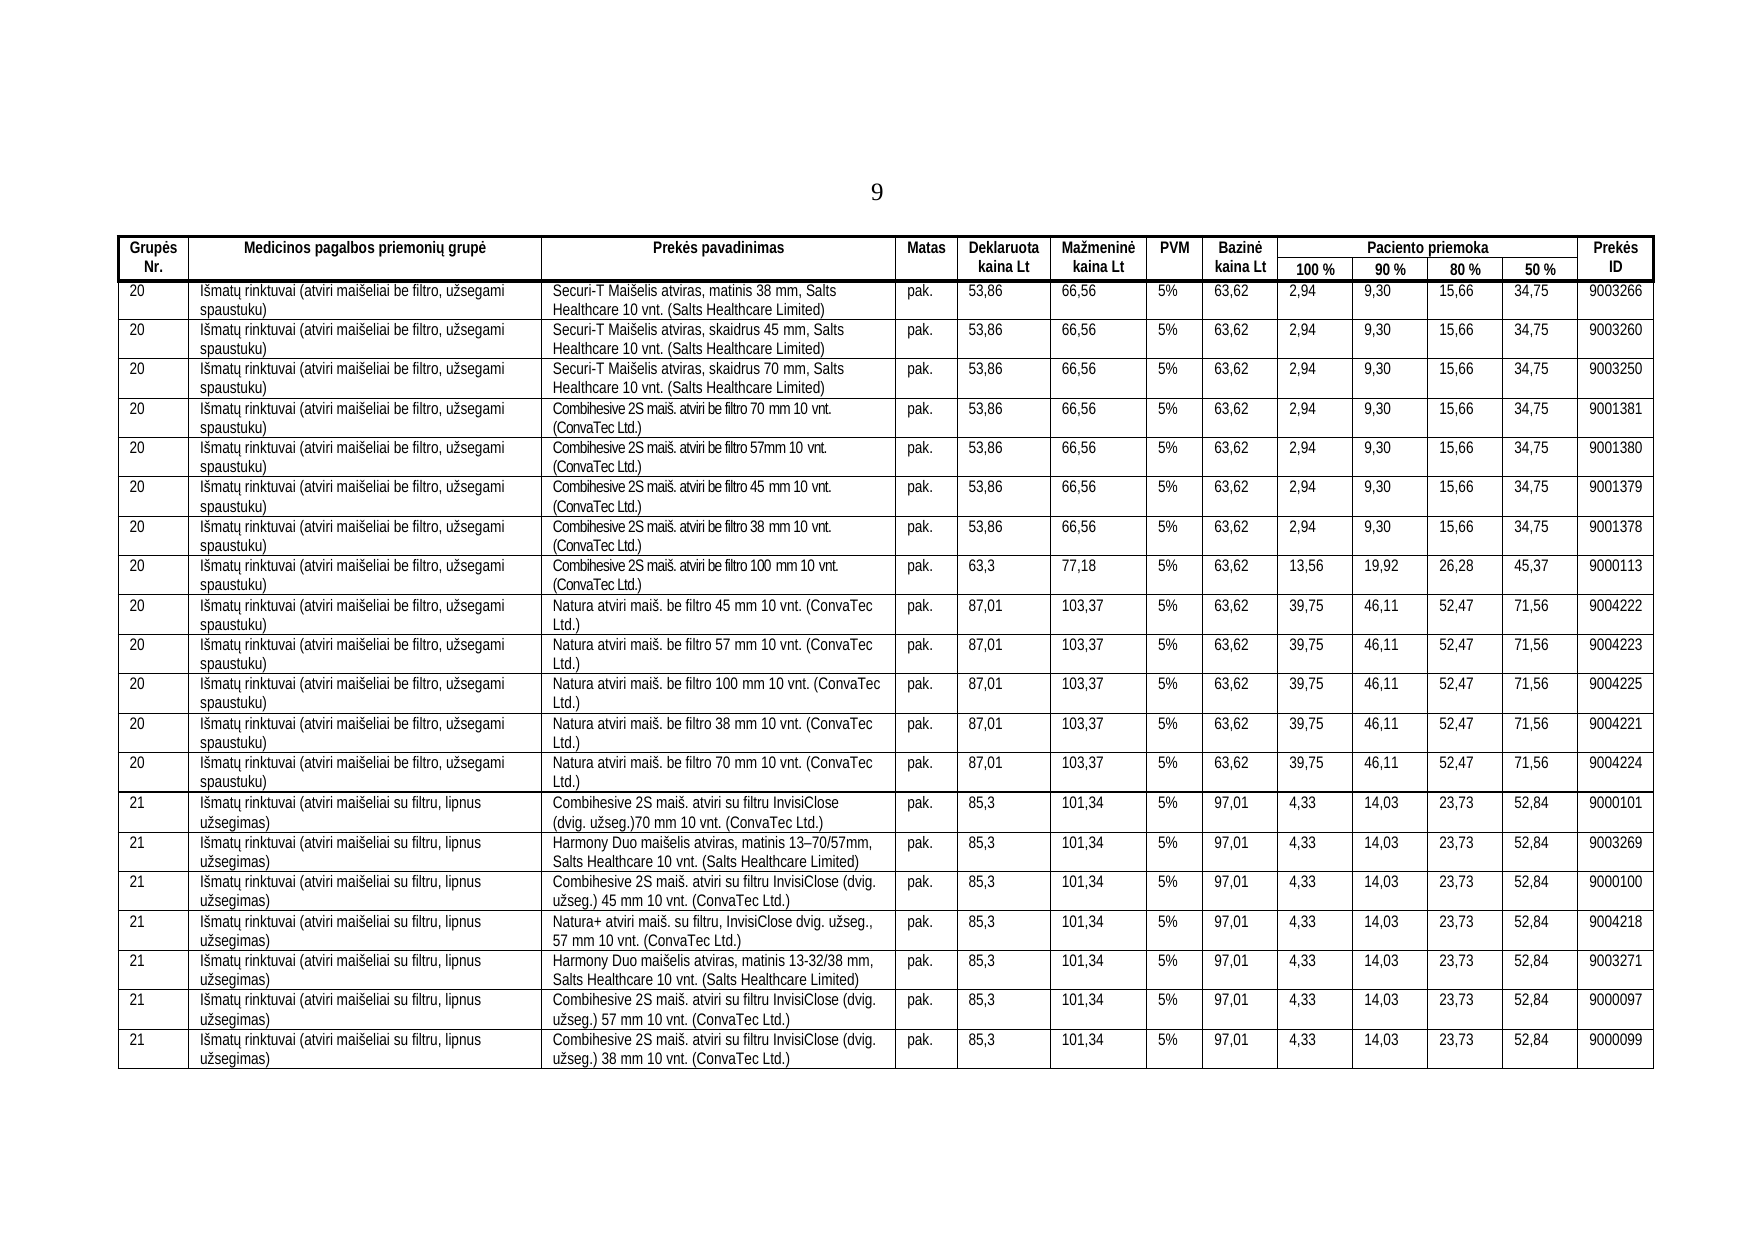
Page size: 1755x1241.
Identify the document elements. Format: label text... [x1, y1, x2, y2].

table_cell 34,75 [1503, 517, 1577, 555]
table_cell 46,11 [1353, 674, 1427, 712]
table_cell 53,86 [958, 399, 1050, 437]
table_cell 9004223 [1578, 635, 1653, 673]
table_cell 14,03 [1353, 951, 1427, 989]
table_cell Combihesive 2S maiš. atviri su filtru InvisiClose (dvig. užseg.)70 mm 10 vnt. (ConvaTec Ltd.) [542, 793, 895, 832]
table_cell 4,33 [1278, 951, 1352, 989]
table_cell 85,3 [958, 1030, 1050, 1068]
table_cell Combihesive 2S maiš. atviri su filtru InvisiClose (dvig. užseg.) 57 mm 10 vnt. (ConvaTec Ltd.) [542, 990, 895, 1028]
table_cell 20 [119, 477, 188, 516]
table_cell 52,47 [1428, 674, 1502, 712]
table_cell 4,33 [1278, 911, 1352, 950]
table_cell 66,56 [1051, 320, 1146, 358]
table_cell 63,62 [1203, 517, 1277, 555]
table_cell Natura atviri maiš. be filtro 57 mm 10 vnt. (ConvaTec Ltd.) [542, 635, 895, 673]
table_cell Išmatų rinktuvai (atviri maišeliai be filtro, užsegami spaustuku) [189, 359, 541, 397]
table_cell 52,84 [1503, 833, 1577, 871]
table_cell Combihesive 2S maiš. atviri be filtro 57mm 10 vnt. (ConvaTec Ltd.) [542, 438, 895, 476]
table_cell 5% [1147, 872, 1202, 910]
table_cell 15,66 [1428, 438, 1502, 476]
table_cell 34,75 [1503, 399, 1577, 437]
table_cell 63,62 [1203, 753, 1277, 791]
table_cell 26,28 [1428, 556, 1502, 594]
table_cell 46,11 [1353, 595, 1427, 634]
table_cell 71,56 [1503, 635, 1577, 673]
table_cell pak. [896, 753, 957, 791]
table_cell 4,33 [1278, 990, 1352, 1028]
table_cell Išmatų rinktuvai (atviri maišeliai be filtro, užsegami spaustuku) [189, 477, 541, 516]
table_cell Natura atviri maiš. be filtro 45 mm 10 vnt. (ConvaTec Ltd.) [542, 595, 895, 634]
table_cell 71,56 [1503, 753, 1577, 791]
table_cell Išmatų rinktuvai (atviri maišeliai be filtro, užsegami spaustuku) [189, 438, 541, 476]
table_cell 52,84 [1503, 793, 1577, 832]
table_cell Išmatų rinktuvai (atviri maišeliai su filtru, lipnus užsegimas) [189, 833, 541, 871]
table_cell 53,86 [958, 477, 1050, 516]
table_cell 2,94 [1278, 438, 1352, 476]
table_cell 23,73 [1428, 793, 1502, 832]
table_cell 97,01 [1203, 990, 1277, 1028]
table_cell 5% [1147, 951, 1202, 989]
table_cell 9000097 [1578, 990, 1653, 1028]
table_cell 20 [119, 517, 188, 555]
table_cell 87,01 [958, 595, 1050, 634]
table_cell 9000099 [1578, 1030, 1653, 1068]
table_cell 63,3 [958, 556, 1050, 594]
table_cell pak. [896, 951, 957, 989]
table_cell 5% [1147, 399, 1202, 437]
table_cell 9001380 [1578, 438, 1653, 476]
table_cell 9003269 [1578, 833, 1653, 871]
table_cell 9,30 [1353, 359, 1427, 397]
table_cell 21 [119, 793, 188, 832]
table_cell 39,75 [1278, 595, 1352, 634]
table_cell 23,73 [1428, 951, 1502, 989]
table_cell 15,66 [1428, 399, 1502, 437]
table_cell 23,73 [1428, 833, 1502, 871]
table_cell 9003250 [1578, 359, 1653, 397]
table_cell 50 % [1503, 258, 1577, 279]
table_cell 5% [1147, 753, 1202, 791]
table_cell 52,84 [1503, 872, 1577, 910]
table_cell pak. [896, 283, 957, 319]
table_cell 34,75 [1503, 477, 1577, 516]
table_cell 23,73 [1428, 911, 1502, 950]
table_cell 97,01 [1203, 911, 1277, 950]
table_cell 101,34 [1051, 1030, 1146, 1068]
table_cell 46,11 [1353, 714, 1427, 752]
table_cell 9000113 [1578, 556, 1653, 594]
table_cell pak. [896, 1030, 957, 1068]
table_cell 39,75 [1278, 714, 1352, 752]
table_cell 53,86 [958, 438, 1050, 476]
table_cell 2,94 [1278, 517, 1352, 555]
table_cell Išmatų rinktuvai (atviri maišeliai be filtro, užsegami spaustuku) [189, 399, 541, 437]
table_cell Natura atviri maiš. be filtro 70 mm 10 vnt. (ConvaTec Ltd.) [542, 753, 895, 791]
table_cell 20 [119, 635, 188, 673]
table_header Bazinė kaina Lt [1203, 238, 1277, 279]
table_cell Securi-T Maišelis atviras, skaidrus 70 mm, Salts Healthcare 10 vnt. (Salts Healthcare Limited) [542, 359, 895, 397]
table_cell 23,73 [1428, 990, 1502, 1028]
table_cell pak. [896, 399, 957, 437]
table_cell 9004218 [1578, 911, 1653, 950]
table_cell 9001381 [1578, 399, 1653, 437]
table_cell 21 [119, 951, 188, 989]
table_cell 52,47 [1428, 753, 1502, 791]
table_cell 14,03 [1353, 793, 1427, 832]
table_cell 9,30 [1353, 399, 1427, 437]
table_cell 52,47 [1428, 635, 1502, 673]
table_header Paciento priemoka [1278, 238, 1577, 257]
table_cell 63,62 [1203, 438, 1277, 476]
table_cell pak. [896, 359, 957, 397]
table_cell 23,73 [1428, 1030, 1502, 1068]
table_cell Harmony Duo maišelis atviras, matinis 13-32/38 mm, Salts Healthcare 10 vnt. (Salts Healthcare Limited) [542, 951, 895, 989]
table_cell 53,86 [958, 517, 1050, 555]
table_cell 5% [1147, 990, 1202, 1028]
table_cell 15,66 [1428, 477, 1502, 516]
table_header Prekės ID [1578, 238, 1652, 279]
table_cell 39,75 [1278, 674, 1352, 712]
table_header Deklaruota kaina Lt [958, 238, 1050, 279]
table_cell Išmatų rinktuvai (atviri maišeliai be filtro, užsegami spaustuku) [189, 517, 541, 555]
table_cell 97,01 [1203, 1030, 1277, 1068]
table_cell 103,37 [1051, 635, 1146, 673]
table_cell 9001379 [1578, 477, 1653, 516]
table_cell 5% [1147, 635, 1202, 673]
table_cell 23,73 [1428, 872, 1502, 910]
table_cell Išmatų rinktuvai (atviri maišeliai su filtru, lipnus užsegimas) [189, 1030, 541, 1068]
table_cell Combihesive 2S maiš. atviri be filtro 100 mm 10 vnt. (ConvaTec Ltd.) [542, 556, 895, 594]
table_cell 87,01 [958, 753, 1050, 791]
table_cell 5% [1147, 438, 1202, 476]
table_cell 9003260 [1578, 320, 1653, 358]
table_cell 15,66 [1428, 283, 1502, 319]
table_cell 14,03 [1353, 872, 1427, 910]
table_cell 21 [119, 911, 188, 950]
table_header Matas [896, 238, 957, 279]
table_cell 20 [119, 359, 188, 397]
table_cell 9004224 [1578, 753, 1653, 791]
table_cell 63,62 [1203, 399, 1277, 437]
table_cell 77,18 [1051, 556, 1146, 594]
table_cell 71,56 [1503, 595, 1577, 634]
table_cell 101,34 [1051, 951, 1146, 989]
table_cell 85,3 [958, 793, 1050, 832]
table_cell Combihesive 2S maiš. atviri be filtro 70 mm 10 vnt. (ConvaTec Ltd.) [542, 399, 895, 437]
table_header Prekės pavadinimas [542, 238, 895, 279]
table_cell pak. [896, 477, 957, 516]
table_cell 2,94 [1278, 283, 1352, 319]
table_cell 20 [119, 438, 188, 476]
table_cell 14,03 [1353, 990, 1427, 1028]
table_cell 63,62 [1203, 477, 1277, 516]
table_cell Securi-T Maišelis atviras, skaidrus 45 mm, Salts Healthcare 10 vnt. (Salts Healthcare Limited) [542, 320, 895, 358]
table_cell 9000101 [1578, 793, 1653, 832]
table_cell 15,66 [1428, 320, 1502, 358]
table_cell Išmatų rinktuvai (atviri maišeliai be filtro, užsegami spaustuku) [189, 283, 541, 319]
table_cell 52,84 [1503, 1030, 1577, 1068]
table_cell 14,03 [1353, 833, 1427, 871]
table_cell 63,62 [1203, 674, 1277, 712]
table_cell 5% [1147, 556, 1202, 594]
table_cell 39,75 [1278, 635, 1352, 673]
table_cell Išmatų rinktuvai (atviri maišeliai su filtru, lipnus užsegimas) [189, 911, 541, 950]
table_cell pak. [896, 595, 957, 634]
table_cell 21 [119, 872, 188, 910]
table_cell 34,75 [1503, 359, 1577, 397]
table_cell 52,47 [1428, 595, 1502, 634]
table_cell 85,3 [958, 951, 1050, 989]
table_cell 101,34 [1051, 911, 1146, 950]
table_cell Harmony Duo maišelis atviras, matinis 13–70/57mm, Salts Healthcare 10 vnt. (Salts Healthcare Limited) [542, 833, 895, 871]
table_cell Išmatų rinktuvai (atviri maišeliai be filtro, užsegami spaustuku) [189, 714, 541, 752]
table_cell Išmatų rinktuvai (atviri maišeliai be filtro, užsegami spaustuku) [189, 674, 541, 712]
table_cell 5% [1147, 674, 1202, 712]
table_cell 5% [1147, 595, 1202, 634]
table_cell Išmatų rinktuvai (atviri maišeliai be filtro, užsegami spaustuku) [189, 556, 541, 594]
table_cell 53,86 [958, 320, 1050, 358]
table_cell 5% [1147, 359, 1202, 397]
table_cell 90 % [1353, 258, 1427, 279]
table_cell pak. [896, 674, 957, 712]
table_cell 15,66 [1428, 359, 1502, 397]
table_cell 5% [1147, 517, 1202, 555]
table_cell 5% [1147, 833, 1202, 871]
table_cell Išmatų rinktuvai (atviri maišeliai su filtru, lipnus užsegimas) [189, 793, 541, 832]
table_cell 85,3 [958, 990, 1050, 1028]
table_cell 101,34 [1051, 872, 1146, 910]
table_cell 66,56 [1051, 477, 1146, 516]
table_cell 20 [119, 753, 188, 791]
table_cell Išmatų rinktuvai (atviri maišeliai su filtru, lipnus užsegimas) [189, 990, 541, 1028]
table_cell 46,11 [1353, 753, 1427, 791]
table_cell pak. [896, 517, 957, 555]
table_cell 9003271 [1578, 951, 1653, 989]
table_cell Natura atviri maiš. be filtro 100 mm 10 vnt. (ConvaTec Ltd.) [542, 674, 895, 712]
table_cell 4,33 [1278, 872, 1352, 910]
table_cell 9004221 [1578, 714, 1653, 752]
table_cell Išmatų rinktuvai (atviri maišeliai be filtro, užsegami spaustuku) [189, 753, 541, 791]
table_cell 63,62 [1203, 595, 1277, 634]
table_cell 97,01 [1203, 793, 1277, 832]
table_cell 85,3 [958, 833, 1050, 871]
table_cell 103,37 [1051, 674, 1146, 712]
table_cell 103,37 [1051, 595, 1146, 634]
table_cell Combihesive 2S maiš. atviri su filtru InvisiClose (dvig. užseg.) 38 mm 10 vnt. (ConvaTec Ltd.) [542, 1030, 895, 1068]
table_cell 9003266 [1578, 283, 1653, 319]
table_cell 9,30 [1353, 477, 1427, 516]
table_cell 5% [1147, 283, 1202, 319]
table_cell 9001378 [1578, 517, 1653, 555]
table_cell 63,62 [1203, 714, 1277, 752]
table_cell 2,94 [1278, 359, 1352, 397]
table_cell 46,11 [1353, 635, 1427, 673]
table_cell 63,62 [1203, 283, 1277, 319]
table_cell 34,75 [1503, 438, 1577, 476]
table_cell 20 [119, 399, 188, 437]
table_header Mažmeninė kaina Lt [1051, 238, 1146, 279]
table_cell 52,84 [1503, 951, 1577, 989]
table_cell 87,01 [958, 635, 1050, 673]
table_cell 34,75 [1503, 320, 1577, 358]
table_cell 52,84 [1503, 911, 1577, 950]
table_cell 63,62 [1203, 556, 1277, 594]
table_cell 5% [1147, 793, 1202, 832]
table_cell 5% [1147, 477, 1202, 516]
table_cell 4,33 [1278, 793, 1352, 832]
table_cell 63,62 [1203, 635, 1277, 673]
table_cell 71,56 [1503, 674, 1577, 712]
table_cell 19,92 [1353, 556, 1427, 594]
table_cell 20 [119, 674, 188, 712]
table_cell Išmatų rinktuvai (atviri maišeliai su filtru, lipnus užsegimas) [189, 872, 541, 910]
table_cell 85,3 [958, 872, 1050, 910]
table_cell 87,01 [958, 714, 1050, 752]
table_cell Išmatų rinktuvai (atviri maišeliai be filtro, užsegami spaustuku) [189, 320, 541, 358]
table_cell 15,66 [1428, 517, 1502, 555]
table_cell 97,01 [1203, 833, 1277, 871]
table_cell 2,94 [1278, 477, 1352, 516]
table_cell 21 [119, 990, 188, 1028]
table_cell 103,37 [1051, 753, 1146, 791]
table_cell 21 [119, 833, 188, 871]
table_cell 66,56 [1051, 359, 1146, 397]
table_cell 71,56 [1503, 714, 1577, 752]
table_cell 53,86 [958, 359, 1050, 397]
table_cell 21 [119, 1030, 188, 1068]
table_cell 13,56 [1278, 556, 1352, 594]
table_cell 2,94 [1278, 320, 1352, 358]
table_cell 52,47 [1428, 714, 1502, 752]
table_cell 39,75 [1278, 753, 1352, 791]
table_cell 87,01 [958, 674, 1050, 712]
table_cell 80 % [1428, 258, 1502, 279]
table_cell pak. [896, 714, 957, 752]
table_cell 20 [119, 320, 188, 358]
table_cell 14,03 [1353, 1030, 1427, 1068]
table_cell 101,34 [1051, 990, 1146, 1028]
table_cell Išmatų rinktuvai (atviri maišeliai be filtro, užsegami spaustuku) [189, 595, 541, 634]
table_cell 45,37 [1503, 556, 1577, 594]
table_cell 85,3 [958, 911, 1050, 950]
table_header PVM [1147, 238, 1202, 279]
table_cell 100 % [1278, 258, 1352, 279]
table_cell 20 [119, 556, 188, 594]
table_cell 5% [1147, 1030, 1202, 1068]
table_header Medicinos pagalbos priemonių grupė [189, 238, 541, 279]
table_cell 20 [119, 595, 188, 634]
table_cell pak. [896, 793, 957, 832]
table_cell 66,56 [1051, 399, 1146, 437]
table_cell 97,01 [1203, 872, 1277, 910]
table_cell 63,62 [1203, 359, 1277, 397]
table_cell pak. [896, 556, 957, 594]
table_cell 97,01 [1203, 951, 1277, 989]
table_cell Natura atviri maiš. be filtro 38 mm 10 vnt. (ConvaTec Ltd.) [542, 714, 895, 752]
table_cell pak. [896, 911, 957, 950]
table_cell 4,33 [1278, 1030, 1352, 1068]
table_cell pak. [896, 833, 957, 871]
table_cell 34,75 [1503, 283, 1577, 319]
table_cell 9,30 [1353, 438, 1427, 476]
table_cell pak. [896, 438, 957, 476]
table_cell 52,84 [1503, 990, 1577, 1028]
table_cell pak. [896, 635, 957, 673]
table_cell 9,30 [1353, 320, 1427, 358]
table_cell 9,30 [1353, 517, 1427, 555]
table_cell pak. [896, 320, 957, 358]
table_cell Combihesive 2S maiš. atviri be filtro 38 mm 10 vnt. (ConvaTec Ltd.) [542, 517, 895, 555]
table_cell Natura+ atviri maiš. su filtru, InvisiClose dvig. užseg., 57 mm 10 vnt. (ConvaTec Ltd.) [542, 911, 895, 950]
table_cell 63,62 [1203, 320, 1277, 358]
table_cell 66,56 [1051, 283, 1146, 319]
table_cell 101,34 [1051, 793, 1146, 832]
table_cell Išmatų rinktuvai (atviri maišeliai be filtro, užsegami spaustuku) [189, 635, 541, 673]
table_cell 5% [1147, 320, 1202, 358]
table_cell Combihesive 2S maiš. atviri su filtru InvisiClose (dvig. užseg.) 45 mm 10 vnt. (ConvaTec Ltd.) [542, 872, 895, 910]
table_cell 20 [119, 283, 188, 319]
table_cell Combihesive 2S maiš. atviri be filtro 45 mm 10 vnt. (ConvaTec Ltd.) [542, 477, 895, 516]
table_cell 101,34 [1051, 833, 1146, 871]
table_cell pak. [896, 872, 957, 910]
table_cell 66,56 [1051, 438, 1146, 476]
table_cell 66,56 [1051, 517, 1146, 555]
table_cell 5% [1147, 911, 1202, 950]
table_cell Securi-T Maišelis atviras, matinis 38 mm, Salts Healthcare 10 vnt. (Salts Healthcare Limited) [542, 283, 895, 319]
table_cell pak. [896, 990, 957, 1028]
table_cell 9,30 [1353, 283, 1427, 319]
table_cell 2,94 [1278, 399, 1352, 437]
table_cell 9004225 [1578, 674, 1653, 712]
table_cell 9004222 [1578, 595, 1653, 634]
table_cell 9000100 [1578, 872, 1653, 910]
table_cell 20 [119, 714, 188, 752]
table_header Grupės Nr. [120, 238, 188, 279]
table_cell 5% [1147, 714, 1202, 752]
table_cell 14,03 [1353, 911, 1427, 950]
table_cell 53,86 [958, 283, 1050, 319]
table_cell Išmatų rinktuvai (atviri maišeliai su filtru, lipnus užsegimas) [189, 951, 541, 989]
table_cell 4,33 [1278, 833, 1352, 871]
table_cell 103,37 [1051, 714, 1146, 752]
